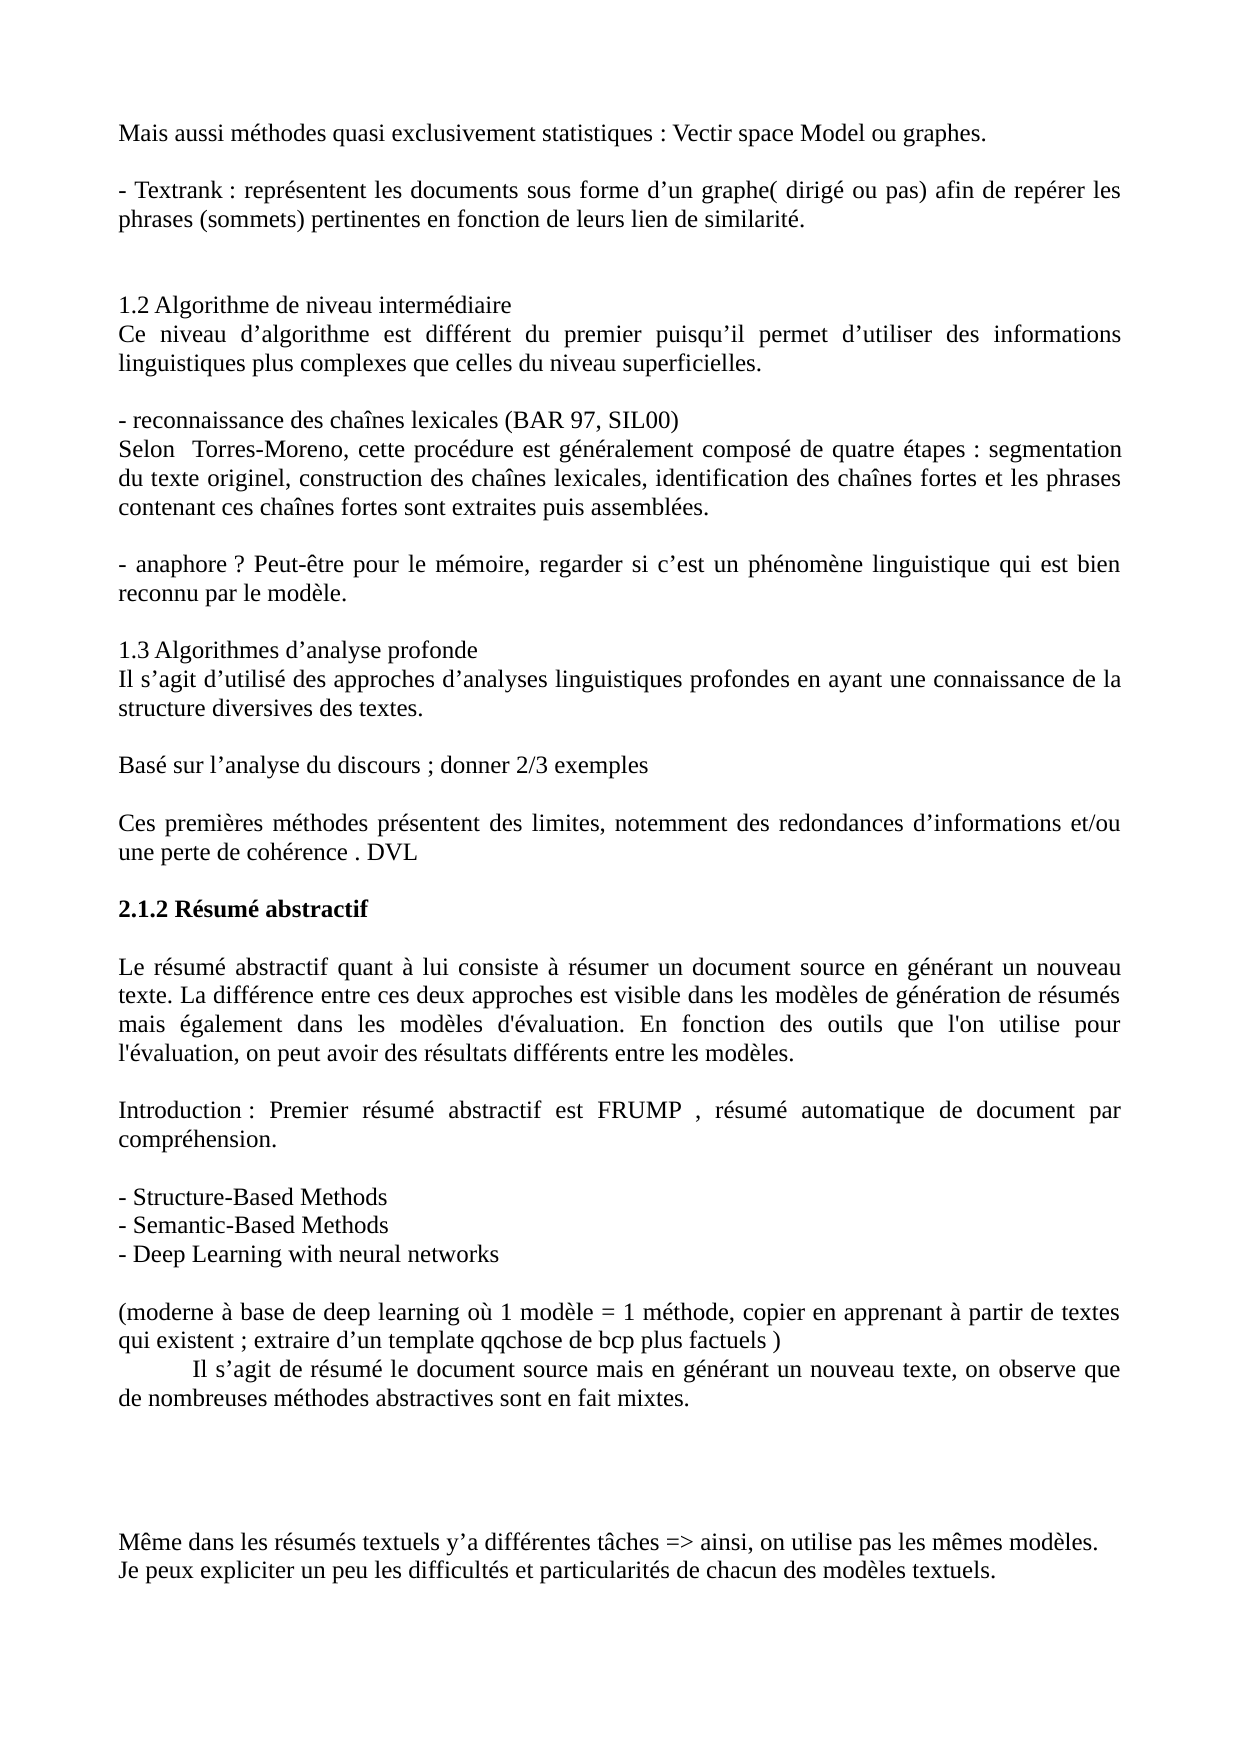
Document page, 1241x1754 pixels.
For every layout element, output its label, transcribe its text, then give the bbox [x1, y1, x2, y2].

text - Semantic-Based Methods [118, 1211, 1122, 1239]
text 1.3 Algorithmes d’analyse profonde [118, 636, 1122, 664]
text - Structure-Based Methods [118, 1182, 1122, 1211]
text - anaphore ? Peut-être pour le mémoire, regarder si c’est un phénomène linguistique qui est bien reconnu par le modèle. [118, 549, 1122, 607]
text Même dans les résumés textuels y’a différentes tâches => ainsi, on utilise pas les mêmes modèles. [118, 1527, 1122, 1556]
text Il s’agit de résumé le document source mais en générant un nouveau texte, on observe que de nombreuses méthodes abstractives sont en fait mixtes. [118, 1354, 1122, 1412]
text - reconnaissance des chaînes lexicales (BAR 97, SIL00) [118, 406, 1122, 434]
text Ces premières méthodes présentent des limites, notemment des redondances d’informations et/ou une perte de cohérence . DVL [118, 808, 1122, 866]
text Je peux expliciter un peu les difficultés et particularités de chacun des modèles textuels. [118, 1556, 1122, 1584]
text 1.2 Algorithme de niveau intermédiaire [118, 291, 1122, 319]
text 2.1.2 Résumé abstractif [118, 894, 1122, 923]
text Introduction : Premier résumé abstractif est FRUMP , résumé automatique de document par compréhension. [118, 1096, 1122, 1153]
text Basé sur l’analyse du discours ; donner 2/3 exemples [118, 751, 1122, 779]
text - Deep Learning with neural networks [118, 1239, 1122, 1268]
text - Textrank : représentent les documents sous forme d’un graphe( dirigé ou pas) afin de repérer les phrases (sommets) pertinentes en fonction de leurs lien de similarité. [118, 176, 1122, 233]
text Ce niveau d’algorithme est différent du premier puisqu’il permet d’utiliser des informations linguistiques plus complexes que celles du niveau superficielles. [118, 319, 1122, 377]
text Mais aussi méthodes quasi exclusivement statistiques : Vectir space Model ou graphes. [118, 118, 1122, 147]
text Il s’agit d’utilisé des approches d’analyses linguistiques profondes en ayant une connaissance de la structure diversives des textes. [118, 664, 1122, 722]
text Selon Torres-Moreno, cette procédure est généralement composé de quatre étapes : segmentation du texte originel, construction des chaînes lexicales, identification des chaînes fortes et les phrases contenant ces chaînes fortes sont extraites puis assemblées. [118, 434, 1122, 521]
text Le résumé abstractif quant à lui consiste à résumer un document source en générant un nouveau texte. La différence entre ces deux approches est visible dans les modèles de génération de résumés mais également dans les modèles d'évaluation. En fonction des outils que l'on utilise pour l'évaluation, on peut avoir des résultats différents entre les modèles. [118, 952, 1122, 1067]
text (moderne à base de deep learning où 1 modèle = 1 méthode, copier en apprenant à partir de textes qui existent ; extraire d’un template qqchose de bcp plus factuels ) [118, 1297, 1122, 1354]
